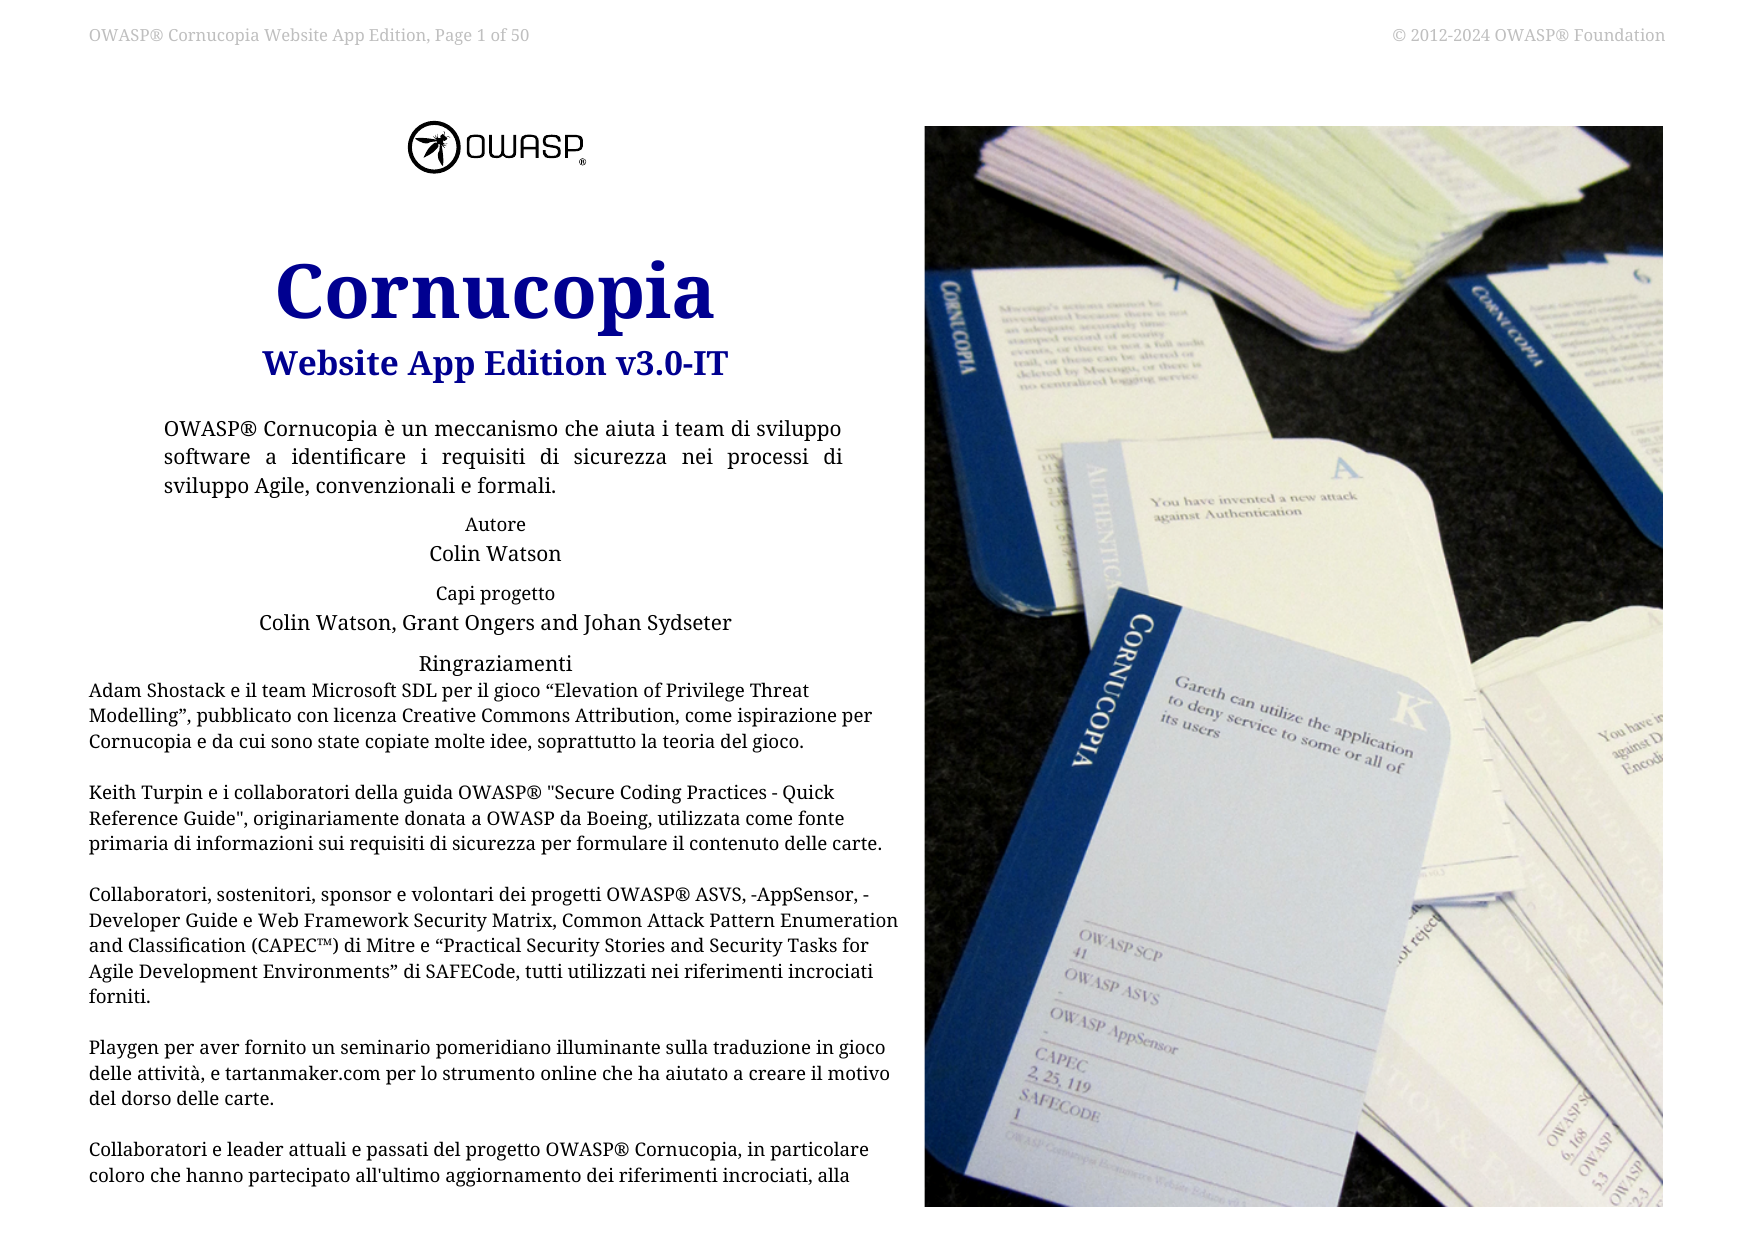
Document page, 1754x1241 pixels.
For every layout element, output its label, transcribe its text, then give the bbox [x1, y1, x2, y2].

table_header Cornucopia Website App Edition v3.0-IT OWASP® Cornucopia è un meccanismo che aiuta i team di sviluppo software a identificare i requisiti di sicurezza nei processi di sviluppo Agile, convenzionali e formali. Autore Colin Watson Capi progetto Colin Watson, Grant Ongers and Johan Sydseter Ringraziamenti Adam Shostack e il team Microsoft SDL per il gioco “Elevation of Privilege Threat Modelling”, pubblicato con licenza Creative Commons Attribution, come ispirazione per Cornucopia e da cui sono state copiate molte idee, soprattutto la teoria del gioco. Keith Turpin e i collaboratori della guida OWASP® "Secure Coding Practices - Quick Reference Guide", originariamente donata a OWASP da Boeing, utilizzata come fonte primaria di informazioni sui requisiti di sicurezza per formulare il contenuto delle carte. Collaboratori, sostenitori, sponsor e volontari dei progetti OWASP® ASVS, -AppSensor, -Developer Guide e Web Framework Security Matrix, Common Attack Pattern Enumeration and Classification (CAPEC™) di Mitre e “Practical Security Stories and Security Tasks for Agile Development Environments” di SAFECode, tutti utilizzati nei riferimenti incrociati forniti. Playgen per aver fornito un seminario pomeridiano illuminante sulla traduzione in gioco delle attività, e tartanmaker.com per lo strumento online che ha aiutato a creare il motivo del dorso delle carte. Collaboratori e leader attuali e passati del progetto OWASP® Cornucopia, in particolare coloro che hanno partecipato all'ultimo aggiornamento dei riferimenti incrociati, alla [78, 98, 913, 1206]
table_header [913, 98, 1677, 1206]
picture [924, 126, 1663, 1207]
